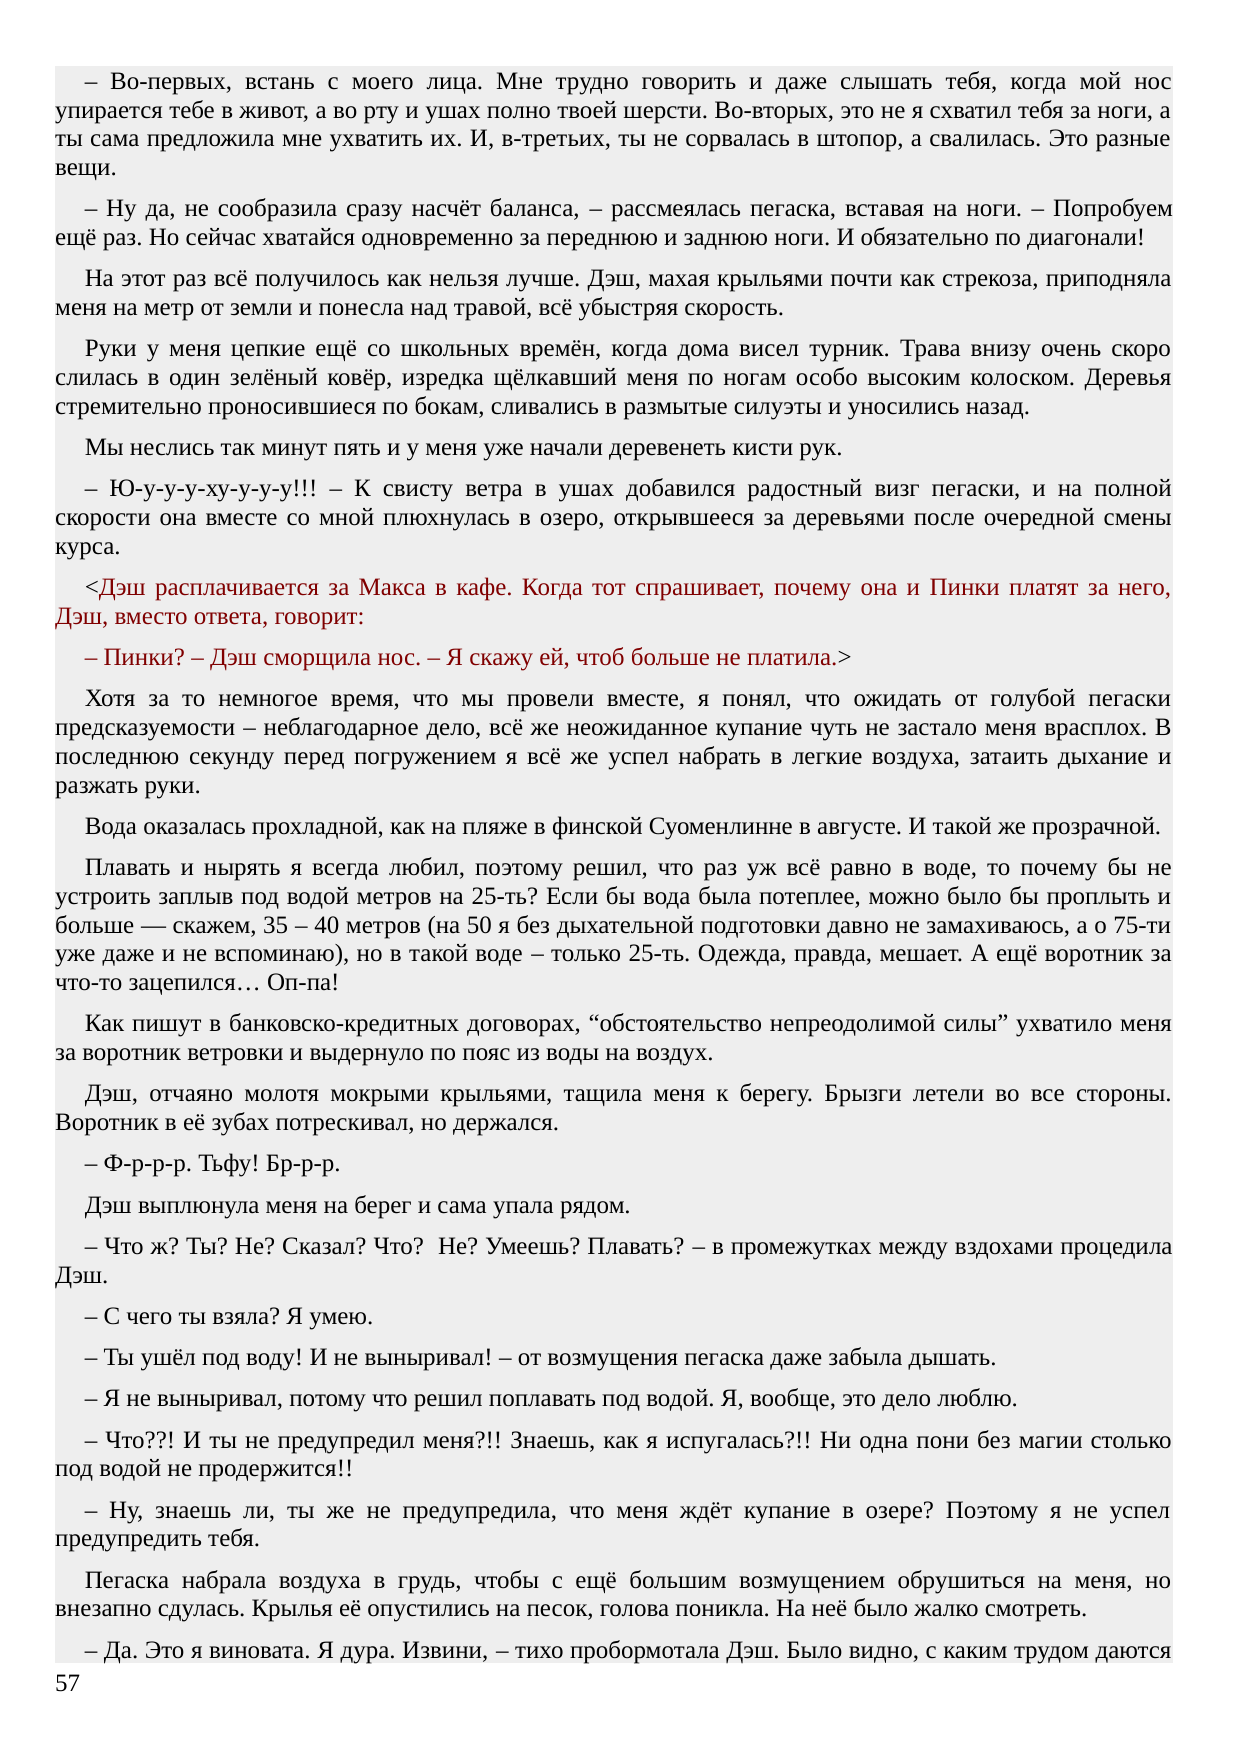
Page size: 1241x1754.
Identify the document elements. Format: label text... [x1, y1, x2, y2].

text – Ну да, не сообразила сразу насчёт баланса, – рассмеялась пегаска, вставая на ноги. – Попробуем ещё раз. Но сейчас хватайся одновременно за переднюю и заднюю ноги. И обязательно по диагонали! [55, 193, 1173, 251]
text – Что ж? Ты? Не? Сказал? Что? Не? Умеешь? Плавать? – в промежутках между вздохами процедила Дэш. [55, 1231, 1173, 1288]
text Плавать и нырять я всегда любил, поэтому решил, что раз уж всё равно в воде, то почему бы не устроить заплыв под водой метров на 25-ть? Если бы вода была потеплее, можно было бы проплыть и больше — скажем, 35 – 40 метров (на 50 я без дыхательной подготовки давно не замахиваюсь, а о 75-ти уже даже и не вспоминаю), но в такой воде – только 25-ть. Одежда, правда, мешает. А ещё воротник за что-то зацепился… Оп-па! [55, 852, 1173, 996]
text – Я не выныривал, потому что решил поплавать под водой. Я, вообще, это дело люблю. [55, 1383, 1173, 1412]
text – Ну, знаешь ли, ты же не предупредила, что меня ждёт купание в озере? Поэтому я не успел предупредить тебя. [55, 1495, 1173, 1552]
text – С чего ты взяла? Я умею. [55, 1301, 1173, 1330]
text – Да. Это я виновата. Я дура. Извини, – тихо пробормотала Дэш. Было видно, с каким трудом даются [55, 1635, 1173, 1663]
text <Дэш расплачивается за Макса в кафе. Когда тот спрашивает, почему она и Пинки платят за него, Дэш, вместо ответа, говорит: [55, 572, 1173, 630]
text Дэш выплюнула меня на берег и сама упала рядом. [55, 1190, 1173, 1218]
text – Во-первых, встань с моего лица. Мне трудно говорить и даже слышать тебя, когда мой нос упирается тебе в живот, а во рту и ушах полно твоей шерсти. Во-вторых, это не я схватил тебя за ноги, а ты сама предложила мне ухватить их. И, в-третьих, ты не сорвалась в штопор, а свалилась. Это разные вещи. [55, 66, 1173, 181]
text Руки у меня цепкие ещё со школьных времён, когда дома висел турник. Трава внизу очень скоро слилась в один зелёный ковёр, изредка щёлкавший меня по ногам особо высоким колоском. Деревья стремительно проносившиеся по бокам, сливались в размытые силуэты и уносились назад. [55, 333, 1173, 420]
text – Пинки? – Дэш сморщила нос. – Я скажу ей, чтоб больше не платила.> [55, 642, 1173, 671]
text Пегаска набрала воздуха в грудь, чтобы с ещё большим возмущением обрушиться на меня, но внезапно сдулась. Крылья её опустились на песок, голова поникла. На неё было жалко смотреть. [55, 1565, 1173, 1622]
text Мы неслись так минут пять и у меня уже начали деревенеть кисти рук. [55, 432, 1173, 461]
text Вода оказалась прохладной, как на пляже в финской Суоменлинне в августе. И такой же прозрачной. [55, 811, 1173, 840]
text Дэш, отчаяно молотя мокрыми крыльями, тащила меня к берегу. Брызги летели во все стороны. Воротник в её зубах потрескивал, но держался. [55, 1078, 1173, 1136]
text – Ф-р-р-р. Тьфу! Бр-р-р. [55, 1148, 1173, 1177]
text – Ю-у-у-у-ху-у-у-у!!! – К свисту ветра в ушах добавился радостный визг пегаски, и на полной скорости она вместе со мной плюхнулась в озеро, открывшееся за деревьями после очередной смены курса. [55, 473, 1173, 560]
text – Что??! И ты не предупредил меня?!! Знаешь, как я испугалась?!! Ни одна пони без магии столько под водой не продержится!! [55, 1425, 1173, 1482]
text – Ты ушёл под воду! И не выныривал! – от возмущения пегаска даже забыла дышать. [55, 1342, 1173, 1371]
text На этот раз всё получилось как нельзя лучше. Дэш, махая крыльями почти как стрекоза, приподняла меня на метр от земли и понесла над травой, всё убыстряя скорость. [55, 263, 1173, 321]
text Хотя за то немногое время, что мы провели вместе, я понял, что ожидать от голубой пегаски предсказуемости – неблагодарное дело, всё же неожиданное купание чуть не застало меня врасплох. В последнюю секунду перед погружением я всё же успел набрать в легкие воздуха, затаить дыхание и разжать руки. [55, 683, 1173, 798]
text Как пишут в банковско-кредитных договорах, “обстоятельство непреодолимой силы” ухватило меня за воротник ветровки и выдернуло по пояс из воды на воздух. [55, 1008, 1173, 1066]
